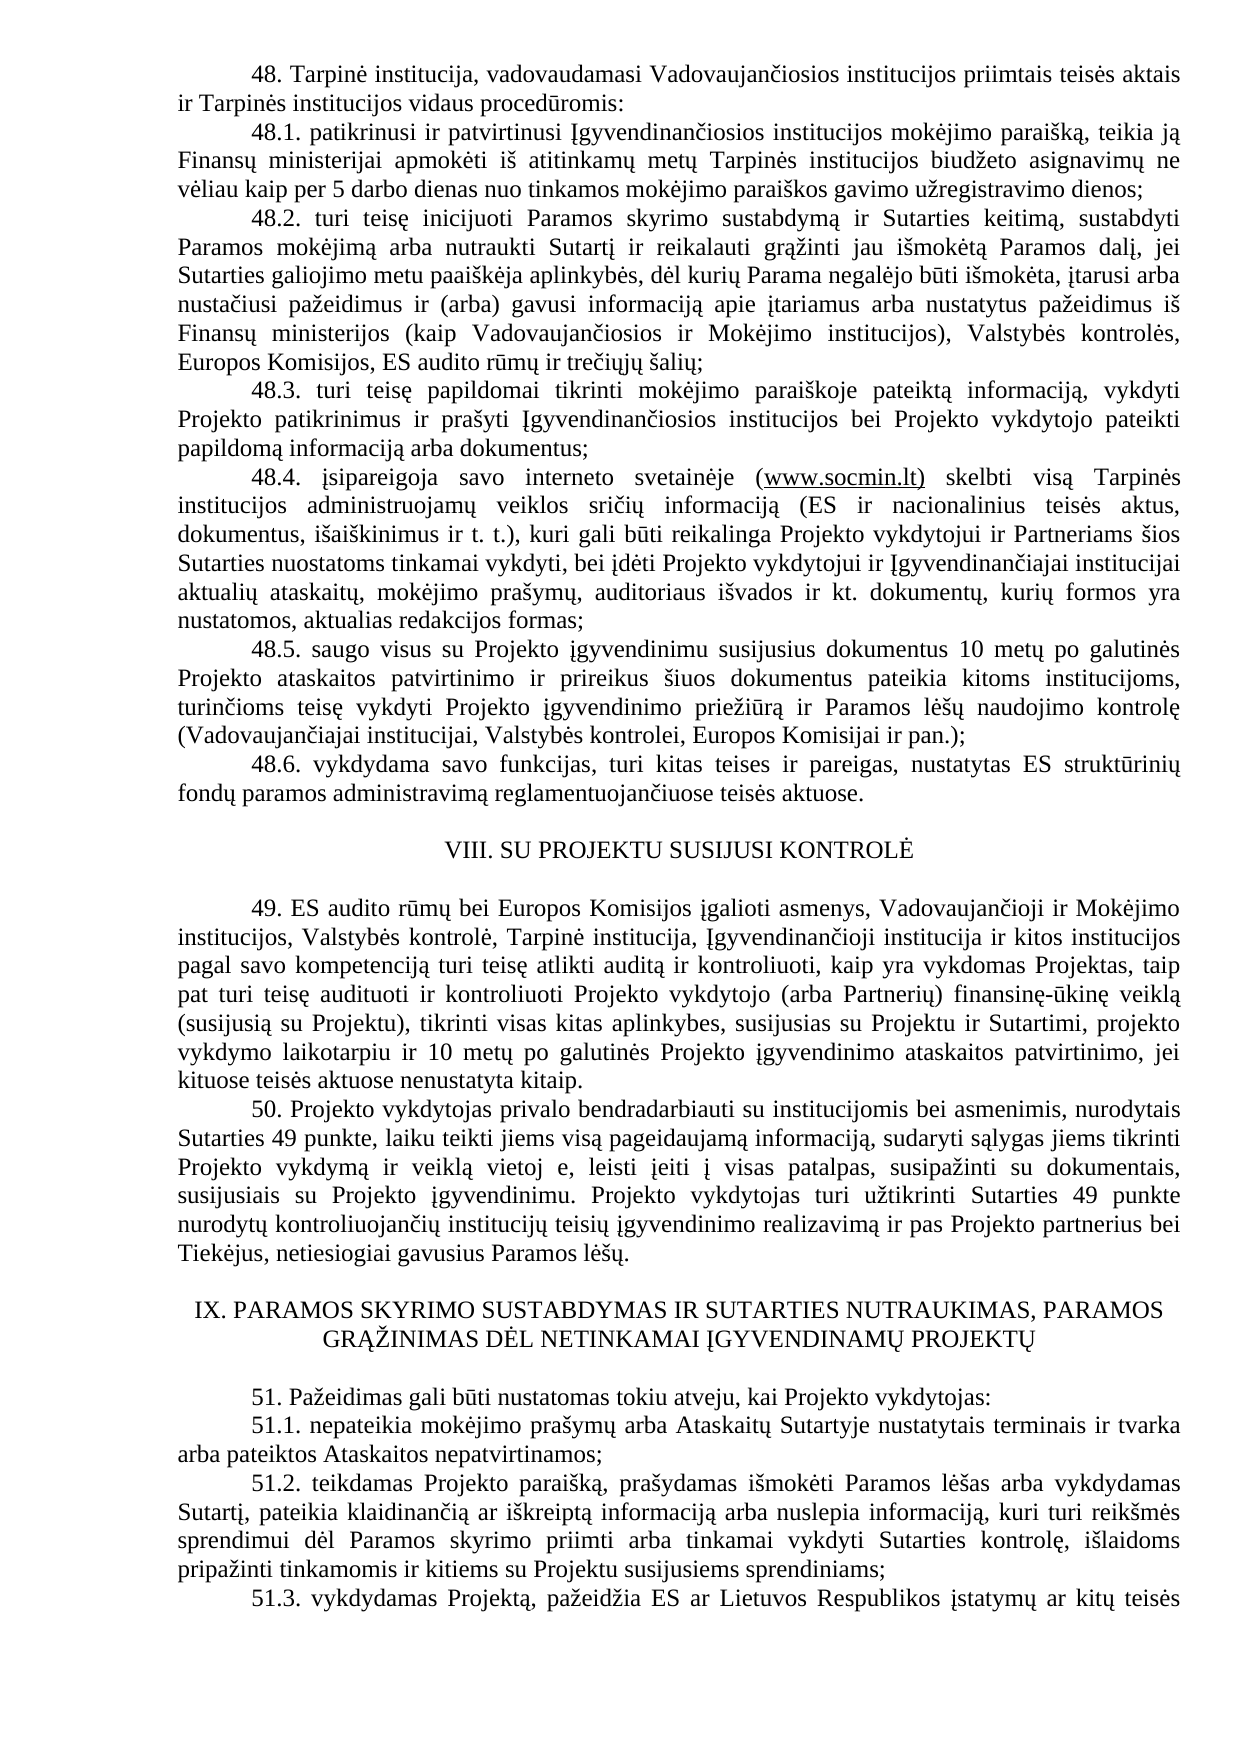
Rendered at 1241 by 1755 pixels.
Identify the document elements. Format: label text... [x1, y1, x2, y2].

text 51.2. teikdamas Projekto paraišką, prašydamas išmokėti Paramos lėšas arba vykdydamas Sutartį, pateikia klaidinančią ar iškreiptą informaciją arba nuslepia informaciją, kuri turi reikšmės sprendimui dėl Paramos skyrimo priimti arba tinkamai vykdyti Sutarties kontrolę, išlaidoms pripažinti tinkamomis ir kitiems su Projektu susijusiems sprendiniams; [177, 1468, 1181, 1583]
text 51.3. vykdydamas Projektą, pažeidžia ES ar Lietuvos Respublikos įstatymų ar kitų teisės [177, 1583, 1181, 1612]
text IX. PARAMOS SKYRIMO SUSTABDYMAS IR SUTARTIES NUTRAUKIMAS, PARAMOS GRĄŽINIMAS DĖL NETINKAMAI ĮGYVENDINAMŲ PROJEKTŲ [177, 1295, 1181, 1353]
text 48.5. saugo visus su Projekto įgyvendinimu susijusius dokumentus 10 metų po galutinės Projekto ataskaitos patvirtinimo ir prireikus šiuos dokumentus pateikia kitoms institucijoms, turinčioms teisę vykdyti Projekto įgyvendinimo priežiūrą ir Paramos lėšų naudojimo kontrolę (Vadovaujančiajai institucijai, Valstybės kontrolei, Europos Komisijai ir pan.); [177, 634, 1181, 749]
text 50. Projekto vykdytojas privalo bendradarbiauti su institucijomis bei asmenimis, nurodytais Sutarties 49 punkte, laiku teikti jiems visą pageidaujamą informaciją, sudaryti sąlygas jiems tikrinti Projekto vykdymą ir veiklą vietoj e, leisti įeiti į visas patalpas, susipažinti su dokumentais, susijusiais su Projekto įgyvendinimu. Projekto vykdytojas turi užtikrinti Sutarties 49 punkte nurodytų kontroliuojančių institucijų teisių įgyvendinimo realizavimą ir pas Projekto partnerius bei Tiekėjus, netiesiogiai gavusius Paramos lėšų. [177, 1094, 1181, 1267]
text 48. Tarpinė institucija, vadovaudamasi Vadovaujančiosios institucijos priimtais teisės aktais ir Tarpinės institucijos vidaus procedūromis: [177, 59, 1181, 117]
text 49. ES audito rūmų bei Europos Komisijos įgalioti asmenys, Vadovaujančioji ir Mokėjimo institucijos, Valstybės kontrolė, Tarpinė institucija, Įgyvendinančioji institucija ir kitos institucijos pagal savo kompetenciją turi teisę atlikti auditą ir kontroliuoti, kaip yra vykdomas Projektas, taip pat turi teisę audituoti ir kontroliuoti Projekto vykdytojo (arba Partnerių) finansinę-ūkinę veiklą (susijusią su Projektu), tikrinti visas kitas aplinkybes, susijusias su Projektu ir Sutartimi, projekto vykdymo laikotarpiu ir 10 metų po galutinės Projekto įgyvendinimo ataskaitos patvirtinimo, jei kituose teisės aktuose nenustatyta kitaip. [177, 893, 1181, 1094]
text 48.3. turi teisę papildomai tikrinti mokėjimo paraiškoje pateiktą informaciją, vykdyti Projekto patikrinimus ir prašyti Įgyvendinančiosios institucijos bei Projekto vykdytojo pateikti papildomą informaciją arba dokumentus; [177, 375, 1181, 462]
text VIII. SU PROJEKTU SUSIJUSI KONTROLĖ [177, 835, 1181, 864]
text 48.2. turi teisę inicijuoti Paramos skyrimo sustabdymą ir Sutarties keitimą, sustabdyti Paramos mokėjimą arba nutraukti Sutartį ir reikalauti grąžinti jau išmokėtą Paramos dalį, jei Sutarties galiojimo metu paaiškėja aplinkybės, dėl kurių Parama negalėjo būti išmokėta, įtarusi arba nustačiusi pažeidimus ir (arba) gavusi informaciją apie įtariamus arba nustatytus pažeidimus iš Finansų ministerijos (kaip Vadovaujančiosios ir Mokėjimo institucijos), Valstybės kontrolės, Europos Komisijos, ES audito rūmų ir trečiųjų šalių; [177, 203, 1181, 375]
text 48.6. vykdydama savo funkcijas, turi kitas teises ir pareigas, nustatytas ES struktūrinių fondų paramos administravimą reglamentuojančiuose teisės aktuose. [177, 749, 1181, 807]
text 48.4. įsipareigoja savo interneto svetainėje (www.socmin.lt) skelbti visą Tarpinės institucijos administruojamų veiklos sričių informaciją (ES ir nacionalinius teisės aktus, dokumentus, išaiškinimus ir t. t.), kuri gali būti reikalinga Projekto vykdytojui ir Partneriams šios Sutarties nuostatoms tinkamai vykdyti, bei įdėti Projekto vykdytojui ir Įgyvendinančiajai institucijai aktualių ataskaitų, mokėjimo prašymų, auditoriaus išvados ir kt. dokumentų, kurių formos yra nustatomos, aktualias redakcijos formas; [177, 462, 1181, 634]
text 48.1. patikrinusi ir patvirtinusi Įgyvendinančiosios institucijos mokėjimo paraišką, teikia ją Finansų ministerijai apmokėti iš atitinkamų metų Tarpinės institucijos biudžeto asignavimų ne vėliau kaip per 5 darbo dienas nuo tinkamos mokėjimo paraiškos gavimo užregistravimo dienos; [177, 117, 1181, 203]
text 51.1. nepateikia mokėjimo prašymų arba Ataskaitų Sutartyje nustatytais terminais ir tvarka arba pateiktos Ataskaitos nepatvirtinamos; [177, 1410, 1181, 1468]
text 51. Pažeidimas gali būti nustatomas tokiu atveju, kai Projekto vykdytojas: [177, 1382, 1181, 1410]
